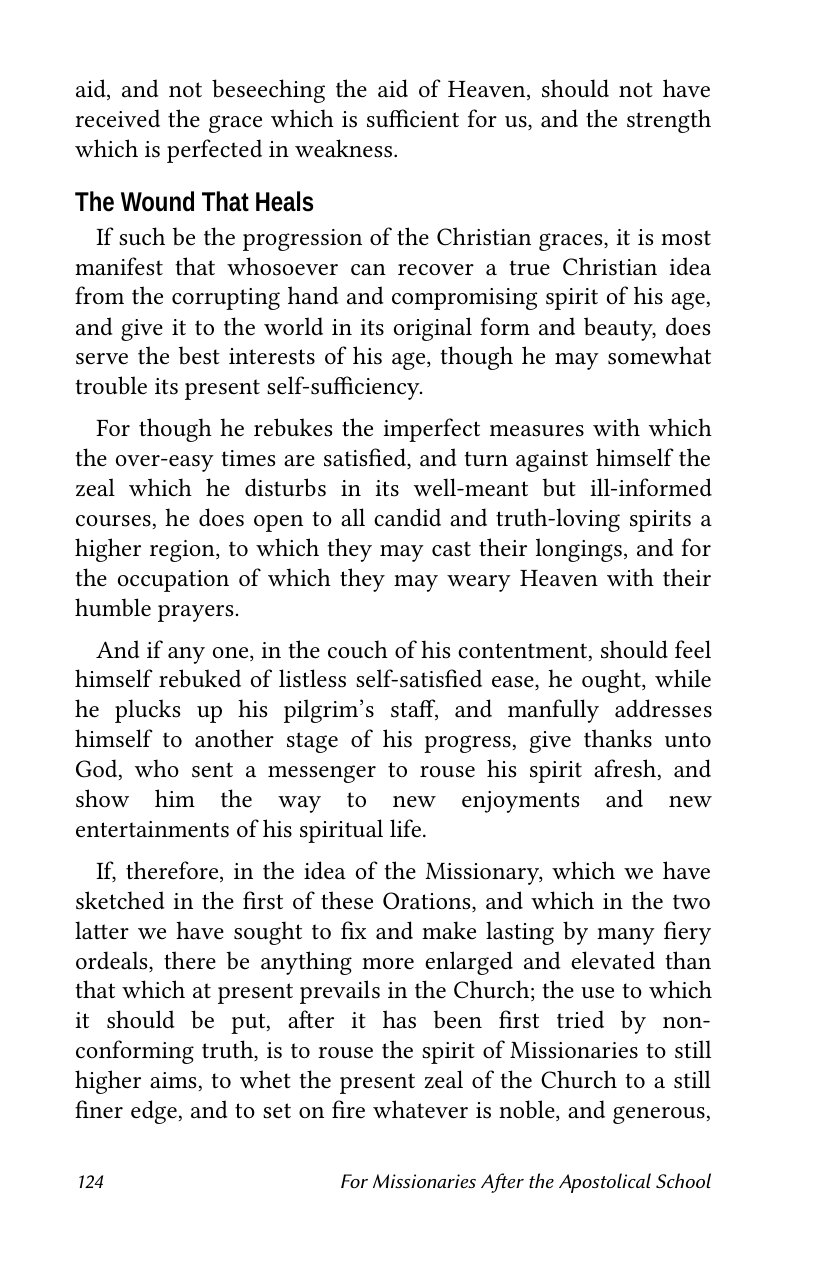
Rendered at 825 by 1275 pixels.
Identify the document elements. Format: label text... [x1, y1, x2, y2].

text And if any one, in the couch of his contentment, should feel himself rebuked of listless self-satisfied ease, he ought, while he plucks up his pilgrim’s staff, and manfully addresses himself to another stage of his progress, give thanks unto God, who sent a messenger to rouse his spirit afresh, and show him the way to new enjoyments and new entertainments of his spiritual life. [75, 636, 712, 843]
text If, therefore, in the idea of the Missionary, which we have sketched in the first of these Orations, and which in the two latter we have sought to fix and make lasting by many fiery ordeals, there be anything more enlarged and elevated than that which at present prevails in the Church; the use to which it should be put, after it has been first tried by non-conforming truth, is to rouse the spirit of Missionaries to still higher aims, to whet the present zeal of the Church to a still finer edge, and to set on fire whatever is noble, and generous, [75, 857, 712, 1125]
text aid, and not beseeching the aid of Heaven, should not have received the grace which is sufficient for us, and the strength which is perfected in weakness. [75, 75, 712, 163]
text If such be the progression of the Christian graces, it is most manifest that whosoever can recover a true Christian idea from the corrupting hand and compromising spirit of his age, and give it to the world in its original form and beauty, does serve the best interests of his age, though he may somewhat trouble its present self-sufficiency. [75, 223, 712, 401]
text For though he rebukes the imperfect measures with which the over-easy times are satisfied, and turn against himself the zeal which he disturbs in its well-meant but ill-informed courses, he does open to all candid and truth-loving spirits a higher region, to which they may cast their longings, and for the occupation of which they may weary Heaven with their humble prayers. [75, 414, 712, 622]
subtitle The Wound That Heals [75, 186, 712, 217]
